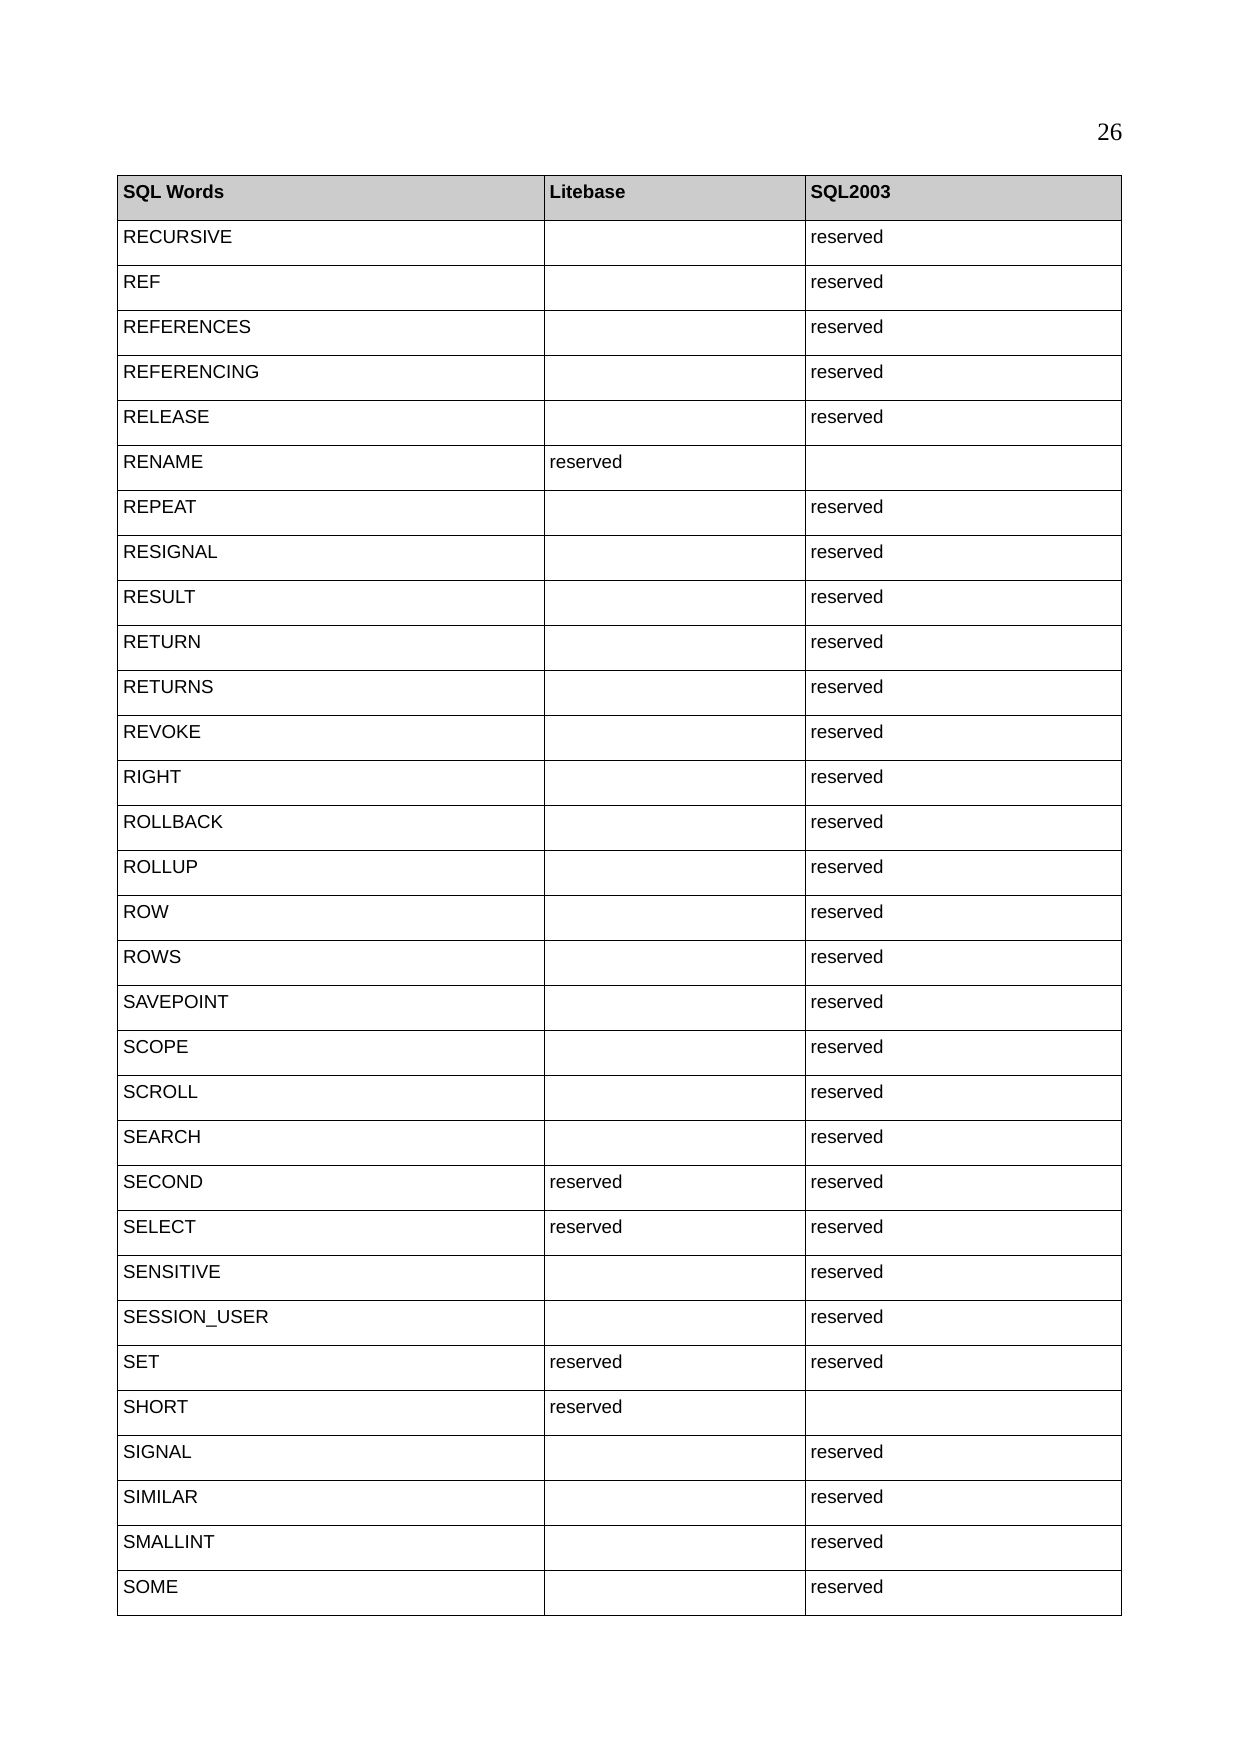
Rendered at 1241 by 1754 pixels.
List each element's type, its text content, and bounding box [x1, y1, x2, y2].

table_cell RETURN [118, 626, 544, 670]
table_header SQL2003 [806, 176, 1121, 220]
table_cell REVOKE [118, 716, 544, 760]
table_cell reserved [806, 1436, 1121, 1480]
table_cell reserved [545, 1346, 805, 1390]
table_cell reserved [806, 851, 1121, 895]
table_cell reserved [806, 626, 1121, 670]
table_cell reserved [545, 1391, 805, 1435]
table_cell reserved [806, 1256, 1121, 1300]
table_cell SECOND [118, 1166, 544, 1210]
table_cell SESSION_USER [118, 1301, 544, 1345]
table_cell SIGNAL [118, 1436, 544, 1480]
table_cell reserved [806, 1301, 1121, 1345]
table_cell RETURNS [118, 671, 544, 715]
table_cell reserved [806, 761, 1121, 805]
table_cell reserved [806, 1481, 1121, 1525]
table_cell SET [118, 1346, 544, 1390]
table_cell [545, 1031, 805, 1075]
table_header Litebase [545, 176, 805, 220]
table_cell [545, 806, 805, 850]
table_cell RELEASE [118, 401, 544, 445]
table_cell [545, 1481, 805, 1525]
table_cell [545, 716, 805, 760]
table_cell SEARCH [118, 1121, 544, 1165]
table_cell reserved [806, 716, 1121, 760]
table_cell [545, 536, 805, 580]
table_cell reserved [545, 1211, 805, 1255]
table_cell [545, 221, 805, 265]
table_cell [806, 446, 1121, 490]
table_cell ROLLUP [118, 851, 544, 895]
table_cell SELECT [118, 1211, 544, 1255]
table_cell SCROLL [118, 1076, 544, 1120]
table_cell SHORT [118, 1391, 544, 1435]
table_cell reserved [806, 311, 1121, 355]
table_cell REPEAT [118, 491, 544, 535]
table_cell [545, 356, 805, 400]
table_cell [545, 1301, 805, 1345]
table_cell REFERENCES [118, 311, 544, 355]
table_cell reserved [806, 1031, 1121, 1075]
table_cell reserved [806, 1346, 1121, 1390]
table_cell reserved [806, 266, 1121, 310]
table_cell [545, 1436, 805, 1480]
table_cell reserved [806, 356, 1121, 400]
table_cell reserved [806, 401, 1121, 445]
table_cell [545, 491, 805, 535]
table_cell reserved [806, 806, 1121, 850]
table_cell [545, 761, 805, 805]
table_cell ROW [118, 896, 544, 940]
table_cell [545, 581, 805, 625]
table_cell [545, 311, 805, 355]
table_cell [545, 851, 805, 895]
table_cell RECURSIVE [118, 221, 544, 265]
table_cell reserved [806, 1166, 1121, 1210]
table_cell reserved [806, 1526, 1121, 1570]
table_cell reserved [545, 446, 805, 490]
table_cell [545, 1526, 805, 1570]
table_cell [545, 1256, 805, 1300]
table_cell [545, 1571, 805, 1615]
table_cell SCOPE [118, 1031, 544, 1075]
table_cell RESIGNAL [118, 536, 544, 580]
table_cell [545, 671, 805, 715]
table_cell [545, 1076, 805, 1120]
table_cell reserved [806, 491, 1121, 535]
table_header SQL Words [118, 176, 544, 220]
table_cell reserved [806, 536, 1121, 580]
table_cell [545, 626, 805, 670]
table_cell [545, 1121, 805, 1165]
table_cell RIGHT [118, 761, 544, 805]
table_cell reserved [806, 221, 1121, 265]
table_cell [545, 401, 805, 445]
table_cell reserved [806, 1571, 1121, 1615]
table_cell SENSITIVE [118, 1256, 544, 1300]
table_cell reserved [806, 671, 1121, 715]
table_cell REFERENCING [118, 356, 544, 400]
table_cell reserved [806, 941, 1121, 985]
table_cell SIMILAR [118, 1481, 544, 1525]
table_cell SMALLINT [118, 1526, 544, 1570]
table_cell SOME [118, 1571, 544, 1615]
table_cell ROWS [118, 941, 544, 985]
table_cell [545, 941, 805, 985]
table_cell [806, 1391, 1121, 1435]
table_cell RESULT [118, 581, 544, 625]
table_cell ROLLBACK [118, 806, 544, 850]
table_cell reserved [806, 1121, 1121, 1165]
table_cell reserved [806, 581, 1121, 625]
table_cell [545, 986, 805, 1030]
table_cell reserved [806, 896, 1121, 940]
table_cell [545, 266, 805, 310]
table_cell RENAME [118, 446, 544, 490]
table_cell reserved [806, 1211, 1121, 1255]
table_cell reserved [545, 1166, 805, 1210]
table_cell reserved [806, 1076, 1121, 1120]
table_cell SAVEPOINT [118, 986, 544, 1030]
table_cell reserved [806, 986, 1121, 1030]
table_cell REF [118, 266, 544, 310]
table_cell [545, 896, 805, 940]
